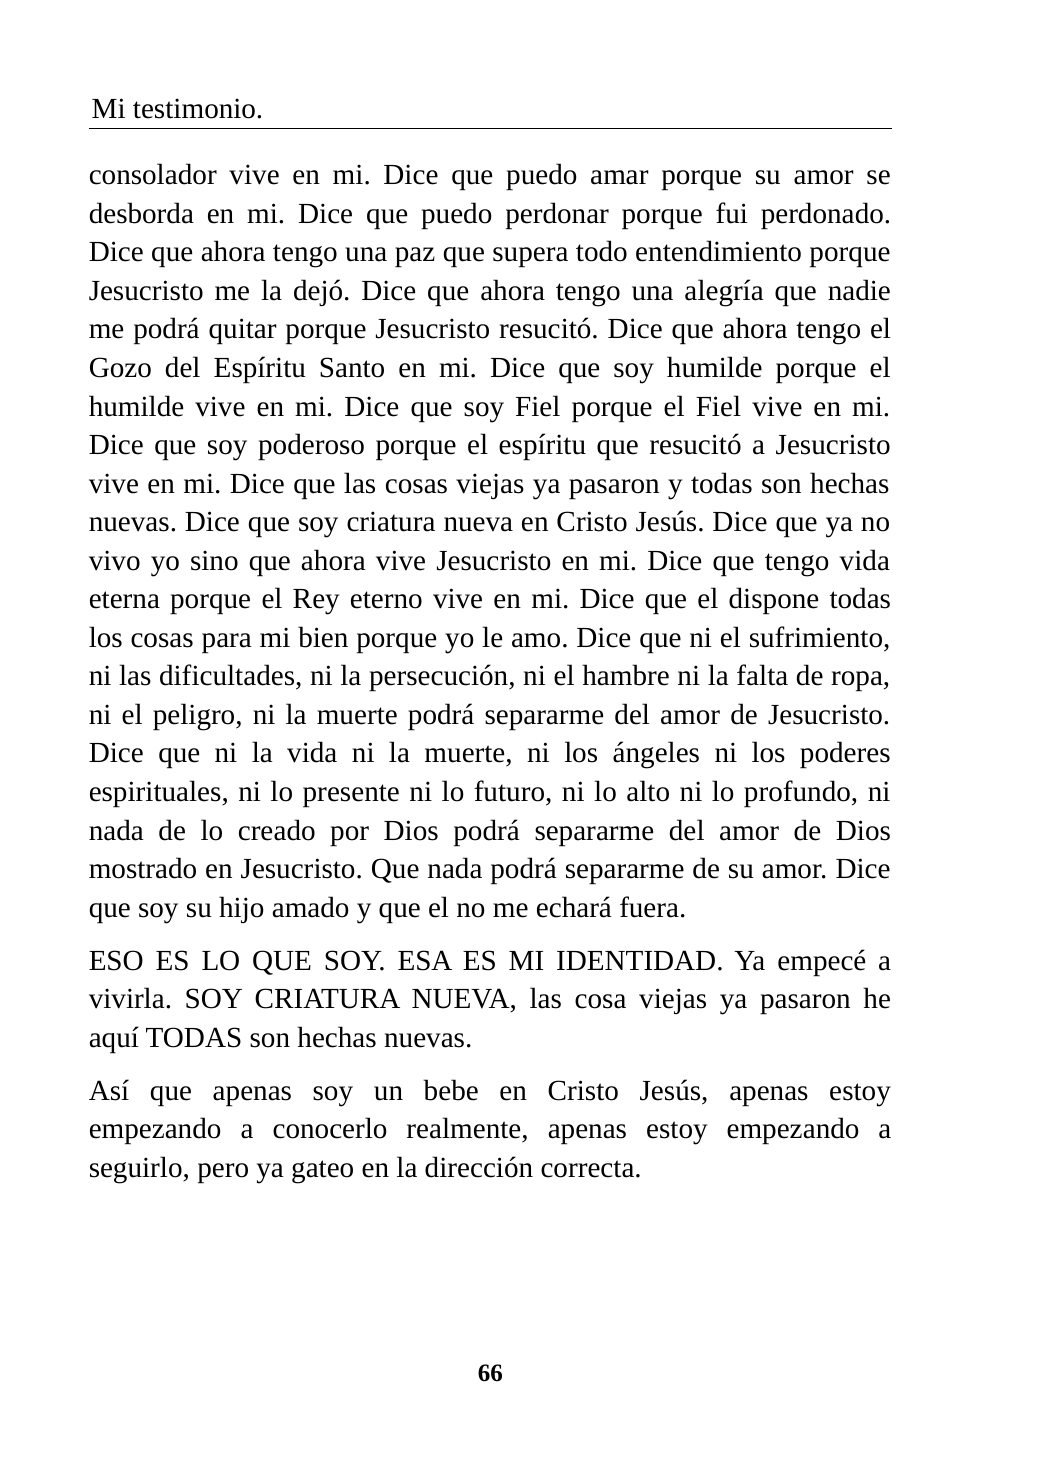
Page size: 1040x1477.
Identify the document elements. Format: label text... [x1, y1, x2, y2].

text Así que apenas soy un bebe en Cristo Jesús, apenas estoy empezando a conocerlo realmente, apenas estoy empezando a seguirlo, pero ya gateo en la dirección correcta. [88, 1073, 892, 1184]
text consolador vive en mi. Dice que puedo amar porque su amor se desborda en mi. Dice que puedo perdonar porque fui perdonado. Dice que ahora tengo una paz que supera todo entendimiento porque Jesucristo me la dejó. Dice que ahora tengo una alegría que nadie me podrá quitar porque Jesucristo resucitó. Dice que ahora tengo el Gozo del Espíritu Santo en mi. Dice que soy humilde porque el humilde vive en mi. Dice que soy Fiel porque el Fiel vive en mi. Dice que soy poderoso porque el espíritu que resucitó a Jesucristo vive en mi. Dice que las cosas viejas ya pasaron y todas son hechas nuevas. Dice que soy criatura nueva en Cristo Jesús. Dice que ya no vivo yo sino que ahora vive Jesucristo en mi. Dice que tengo vida eterna porque el Rey eterno vive en mi. Dice que el dispone todas los cosas para mi bien porque yo le amo. Dice que ni el sufrimiento, ni las dificultades, ni la persecución, ni el hambre ni la falta de ropa, ni el peligro, ni la muerte podrá separarme del amor de Jesucristo. Dice que ni la vida ni la muerte, ni los ángeles ni los poderes espirituales, ni lo presente ni lo futuro, ni lo alto ni lo profundo, ni nada de lo creado por Dios podrá separarme del amor de Dios mostrado en Jesucristo. Que nada podrá separarme de su amor. Dice que soy su hijo amado y que el no me echará fuera. [88, 157, 892, 923]
text ESO ES LO QUE SOY. ESA ES MI IDENTIDAD. Ya empecé a vivirla. SOY CRIATURA NUEVA, las cosa viejas ya pasaron he aquí TODAS son hechas nuevas. [88, 943, 892, 1053]
